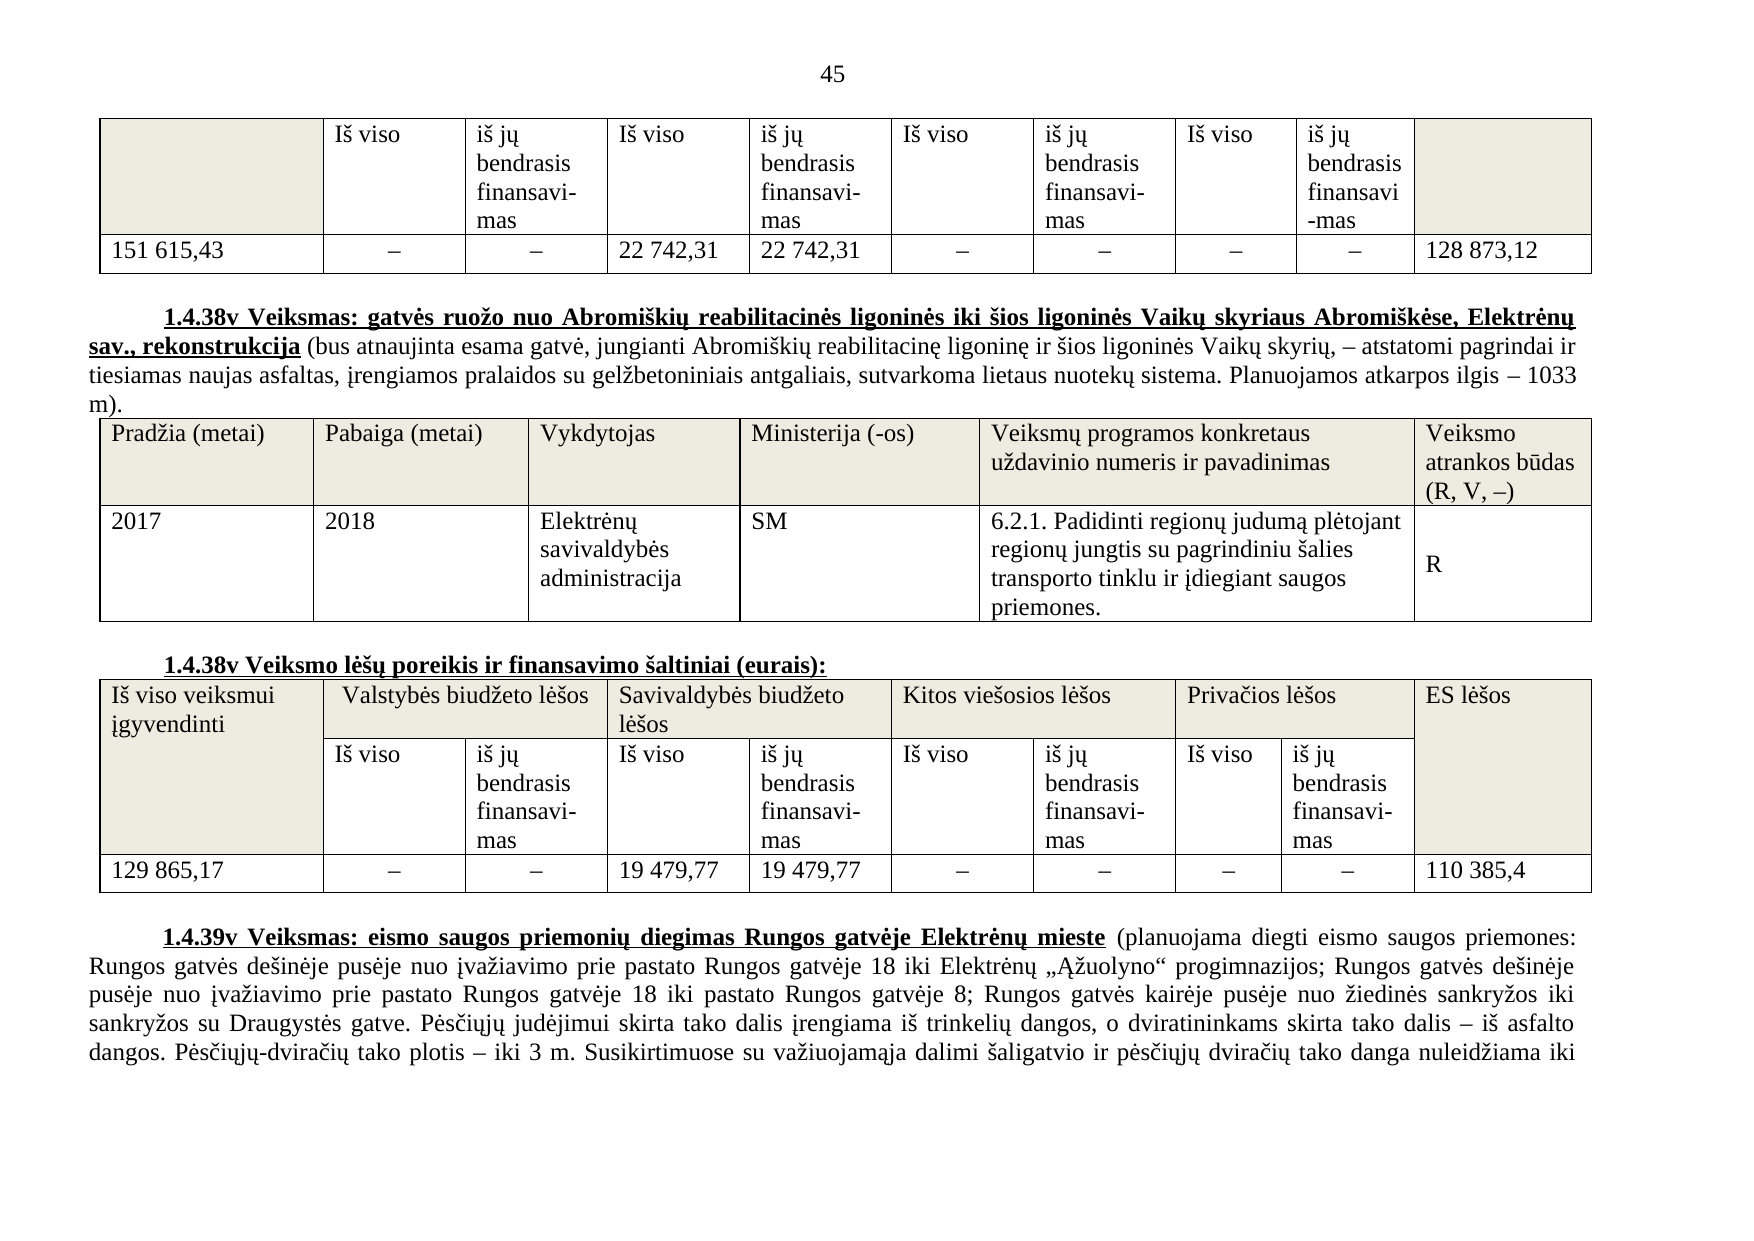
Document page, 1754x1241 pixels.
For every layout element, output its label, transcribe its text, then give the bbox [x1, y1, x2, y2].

table_cell 151 615,43 [101, 235, 323, 273]
table_header Vykdytojas [529, 419, 739, 505]
table_header Pradžia (metai) [101, 419, 313, 505]
table_cell – [892, 235, 1033, 273]
table_cell 129 865,17 [101, 855, 323, 892]
table_cell R [1415, 506, 1591, 621]
table_header Ministerija (-os) [741, 419, 979, 505]
table_cell 2018 [314, 506, 528, 621]
table_header Iš viso veiksmui įgyvendinti [101, 680, 323, 854]
table_cell – [466, 855, 607, 892]
text 1.4.38v Veiksmo lėšų poreikis ir finansavimo šaltiniai (eurais): [89, 651, 1577, 679]
table_cell – [1176, 235, 1296, 273]
table_cell Iš viso [608, 739, 749, 854]
table_cell Iš viso [1176, 739, 1281, 854]
table_header ES lėšos [1415, 680, 1591, 854]
table_cell – [1297, 235, 1414, 273]
table_cell 22 742,31 [608, 235, 749, 273]
table_cell 110 385,4 [1415, 855, 1591, 892]
table_header Valstybės biudžeto lėšos [324, 680, 607, 738]
table_cell iš jų bendrasis finansavi- mas [1034, 119, 1175, 234]
table_cell 6.2.1. Padidinti regionų judumą plėtojant regionų jungtis su pagrindiniu šalies transporto tinklu ir įdiegiant saugos priemones. [980, 506, 1414, 621]
table_cell iš jų bendrasis finansavi- mas [750, 119, 891, 234]
table_cell Iš viso [324, 119, 465, 234]
table_cell – [324, 855, 465, 892]
table_cell iš jų bendrasis finansavi-mas [1297, 119, 1414, 234]
table_header [1415, 119, 1591, 234]
table_cell iš jų bendrasis finansavi- mas [466, 739, 607, 854]
table_cell Iš viso [608, 119, 749, 234]
table_cell 19 479,77 [608, 855, 749, 892]
table_cell 2017 [101, 506, 313, 621]
table_cell 128 873,12 [1415, 235, 1591, 273]
table_cell – [1176, 855, 1281, 892]
table_header Privačios lėšos [1176, 680, 1414, 738]
table_cell – [1282, 855, 1414, 892]
table_header Kitos viešosios lėšos [892, 680, 1175, 738]
table_cell iš jų bendrasis finansavi- mas [1034, 739, 1175, 854]
table_cell iš jų bendrasis finansavi- mas [466, 119, 607, 234]
table_cell – [1034, 235, 1175, 273]
table_cell 22 742,31 [750, 235, 891, 273]
table_cell – [1034, 855, 1175, 892]
table_header Pabaiga (metai) [314, 419, 528, 505]
table_header Savivaldybės biudžeto lėšos [608, 680, 891, 738]
table_cell – [324, 235, 465, 273]
table_header Veiksmų programos konkretaus uždavinio numeris ir pavadinimas [980, 419, 1414, 505]
table_cell Iš viso [1176, 119, 1296, 234]
text 1.4.38v Veiksmas: gatvės ruožo nuo Abromiškių reabilitacinės ligoninės iki šios ligoninės Vaikų skyriaus Abromiškėse, Elektrėnų sav., rekonstrukcija (bus atnaujinta esama gatvė, jungianti Abromiškių reabilitacinę ligoninę ir šios ligoninės Vaikų skyrių, – atstatomi pagrindai ir tiesiamas naujas asfaltas, įrengiamos pralaidos su gelžbetoniniais antgaliais, sutvarkoma lietaus nuotekų sistema. Planuojamos atkarpos ilgis – 1033 m). [89, 302, 1577, 417]
table_cell – [892, 855, 1033, 892]
table_header [101, 119, 323, 234]
table_cell iš jų bendrasis finansavi- mas [750, 739, 891, 854]
table_cell Iš viso [324, 739, 465, 854]
table_cell SM [741, 506, 979, 621]
table_cell Iš viso [892, 119, 1033, 234]
table_cell iš jų bendrasis finansavi- mas [1282, 739, 1414, 854]
table_cell 19 479,77 [750, 855, 891, 892]
table_header Veiksmo atrankos būdas (R, V, –) [1415, 419, 1591, 505]
table_cell Iš viso [892, 739, 1033, 854]
text 1.4.39v Veiksmas: eismo saugos priemonių diegimas Rungos gatvėje Elektrėnų mieste (planuojama diegti eismo saugos priemones: Rungos gatvės dešinėje pusėje nuo įvažiavimo prie pastato Rungos gatvėje 18 iki Elektrėnų „Ąžuolyno“ progimnazijos; Rungos gatvės dešinėje pusėje nuo įvažiavimo prie pastato Rungos gatvėje 18 iki pastato Rungos gatvėje 8; Rungos gatvės kairėje pusėje nuo žiedinės sankryžos iki sankryžos su Draugystės gatve. Pėsčiųjų judėjimui skirta tako dalis įrengiama iš trinkelių dangos, o dviratininkams skirta tako dalis – iš asfalto dangos. Pėsčiųjų-dviračių tako plotis – iki 3 m. Susikirtimuose su važiuojamąja dalimi šaligatvio ir pėsčiųjų dviračių tako danga nuleidžiama iki [89, 922, 1577, 1066]
table_cell – [466, 235, 607, 273]
table_cell Elektrėnų savivaldybės administracija [529, 506, 739, 621]
